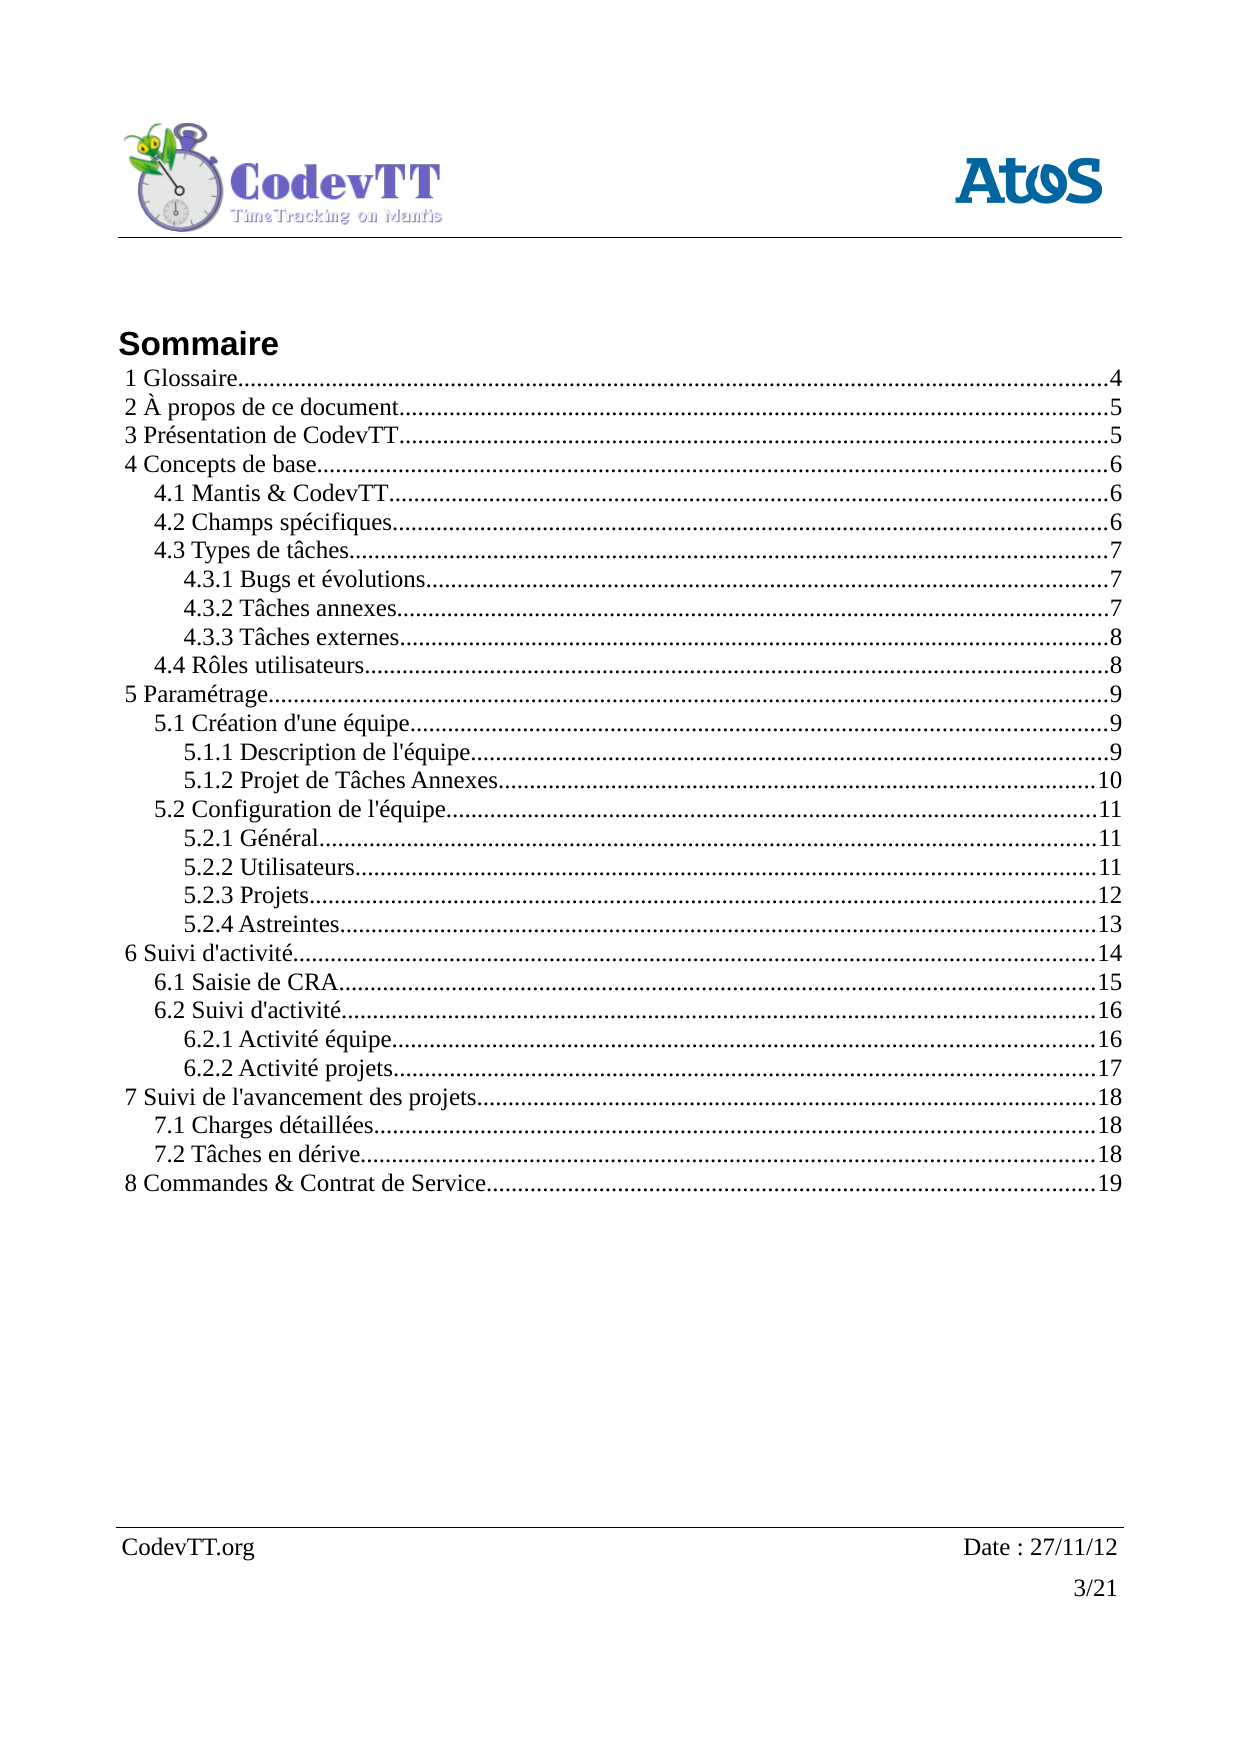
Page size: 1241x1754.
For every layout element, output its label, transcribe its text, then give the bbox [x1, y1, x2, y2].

text 3 Présentation de CodevTT 5 [118, 420, 1122, 449]
text 5.2.1 Général 11 [177, 823, 1122, 852]
text 1 Glossaire 4 [118, 363, 1122, 392]
text 8 Commandes & Contrat de Service 19 [118, 1168, 1122, 1197]
text 4.3.2 Tâches annexes 7 [177, 593, 1122, 622]
text 5.2.3 Projets 12 [177, 880, 1122, 909]
text 4.2 Champs spécifiques 6 [148, 507, 1122, 535]
text 5 Paramétrage 9 [118, 679, 1122, 708]
text 5.1.1 Description de l'équipe 9 [177, 737, 1122, 765]
text 6.2 Suivi d'activité 16 [148, 995, 1122, 1024]
picture [953, 156, 1103, 205]
picture [123, 123, 447, 232]
text 2 À propos de ce document 5 [118, 392, 1122, 420]
text 6.2.1 Activité équipe 16 [177, 1024, 1122, 1053]
subtitle Sommaire [118, 324, 1122, 363]
text 4.3.1 Bugs et évolutions 7 [177, 564, 1122, 593]
text 4.1 Mantis & CodevTT 6 [148, 478, 1122, 507]
text 5.1.2 Projet de Tâches Annexes 10 [177, 765, 1122, 794]
text 5.2.4 Astreintes 13 [177, 909, 1122, 938]
text 5.1 Création d'une équipe 9 [148, 708, 1122, 737]
text 7.2 Tâches en dérive 18 [148, 1139, 1122, 1168]
text 5.2 Configuration de l'équipe 11 [148, 794, 1122, 823]
text 5.2.2 Utilisateurs 11 [177, 852, 1122, 880]
text 6.1 Saisie de CRA 15 [148, 967, 1122, 995]
text 4 Concepts de base 6 [118, 449, 1122, 478]
text 6.2.2 Activité projets 17 [177, 1053, 1122, 1082]
text 7.1 Charges détaillées 18 [148, 1110, 1122, 1139]
text 4.3.3 Tâches externes 8 [177, 622, 1122, 650]
text 4.4 Rôles utilisateurs 8 [148, 650, 1122, 679]
text 7 Suivi de l'avancement des projets 18 [118, 1082, 1122, 1110]
text 6 Suivi d'activité 14 [118, 938, 1122, 967]
text 4.3 Types de tâches 7 [148, 535, 1122, 564]
